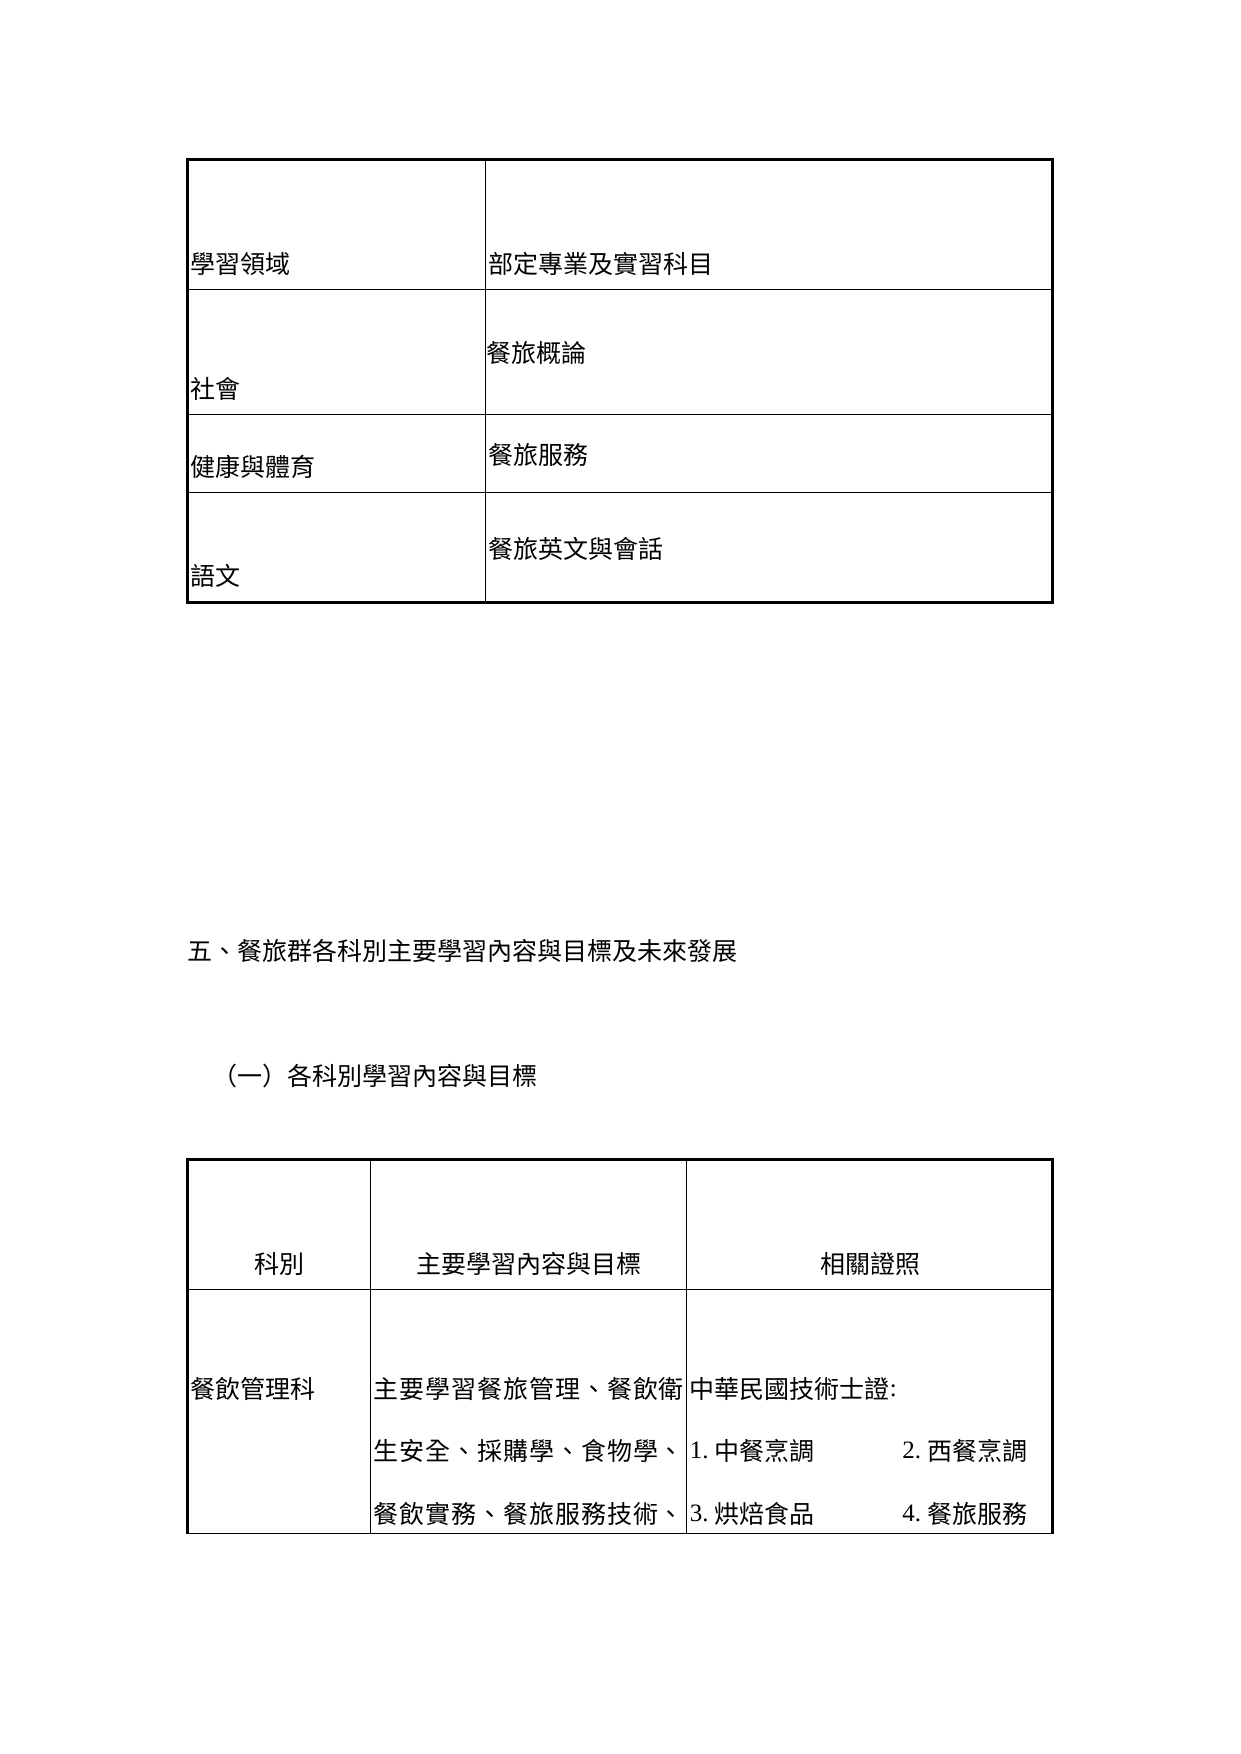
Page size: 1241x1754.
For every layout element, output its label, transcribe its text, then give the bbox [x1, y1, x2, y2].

table_header 相關證照 [687, 1161, 1051, 1288]
text （一）各科別學習內容與目標 [212, 1033, 1028, 1096]
table_cell 餐旅英文與會話 [486, 493, 1051, 601]
table_cell 餐旅概論 [486, 290, 1051, 413]
table_cell 餐飲管理科 [189, 1290, 370, 1533]
table_cell 語文 [189, 493, 485, 601]
table_cell 主要學習餐旅管理、餐飲衛生安全、採購學、食物學、餐飲實務、餐旅服務技術、 [371, 1290, 686, 1533]
table_cell 餐旅服務 [486, 415, 1051, 492]
table_header 部定專業及實習科目 [486, 161, 1051, 288]
text 五、餐旅群各科別主要學習內容與目標及未來發展 [187, 908, 1053, 971]
table_cell 健康與體育 [189, 415, 485, 492]
table_cell 社會 [189, 290, 485, 413]
table_cell 中華民國技術士證: 1. 中餐烹調 2. 西餐烹調 3. 烘焙食品 4. 餐旅服務 [687, 1290, 1051, 1533]
table_header 科別 [189, 1161, 370, 1288]
table_header 主要學習內容與目標 [371, 1161, 686, 1288]
table_header 學習領域 [189, 161, 485, 288]
